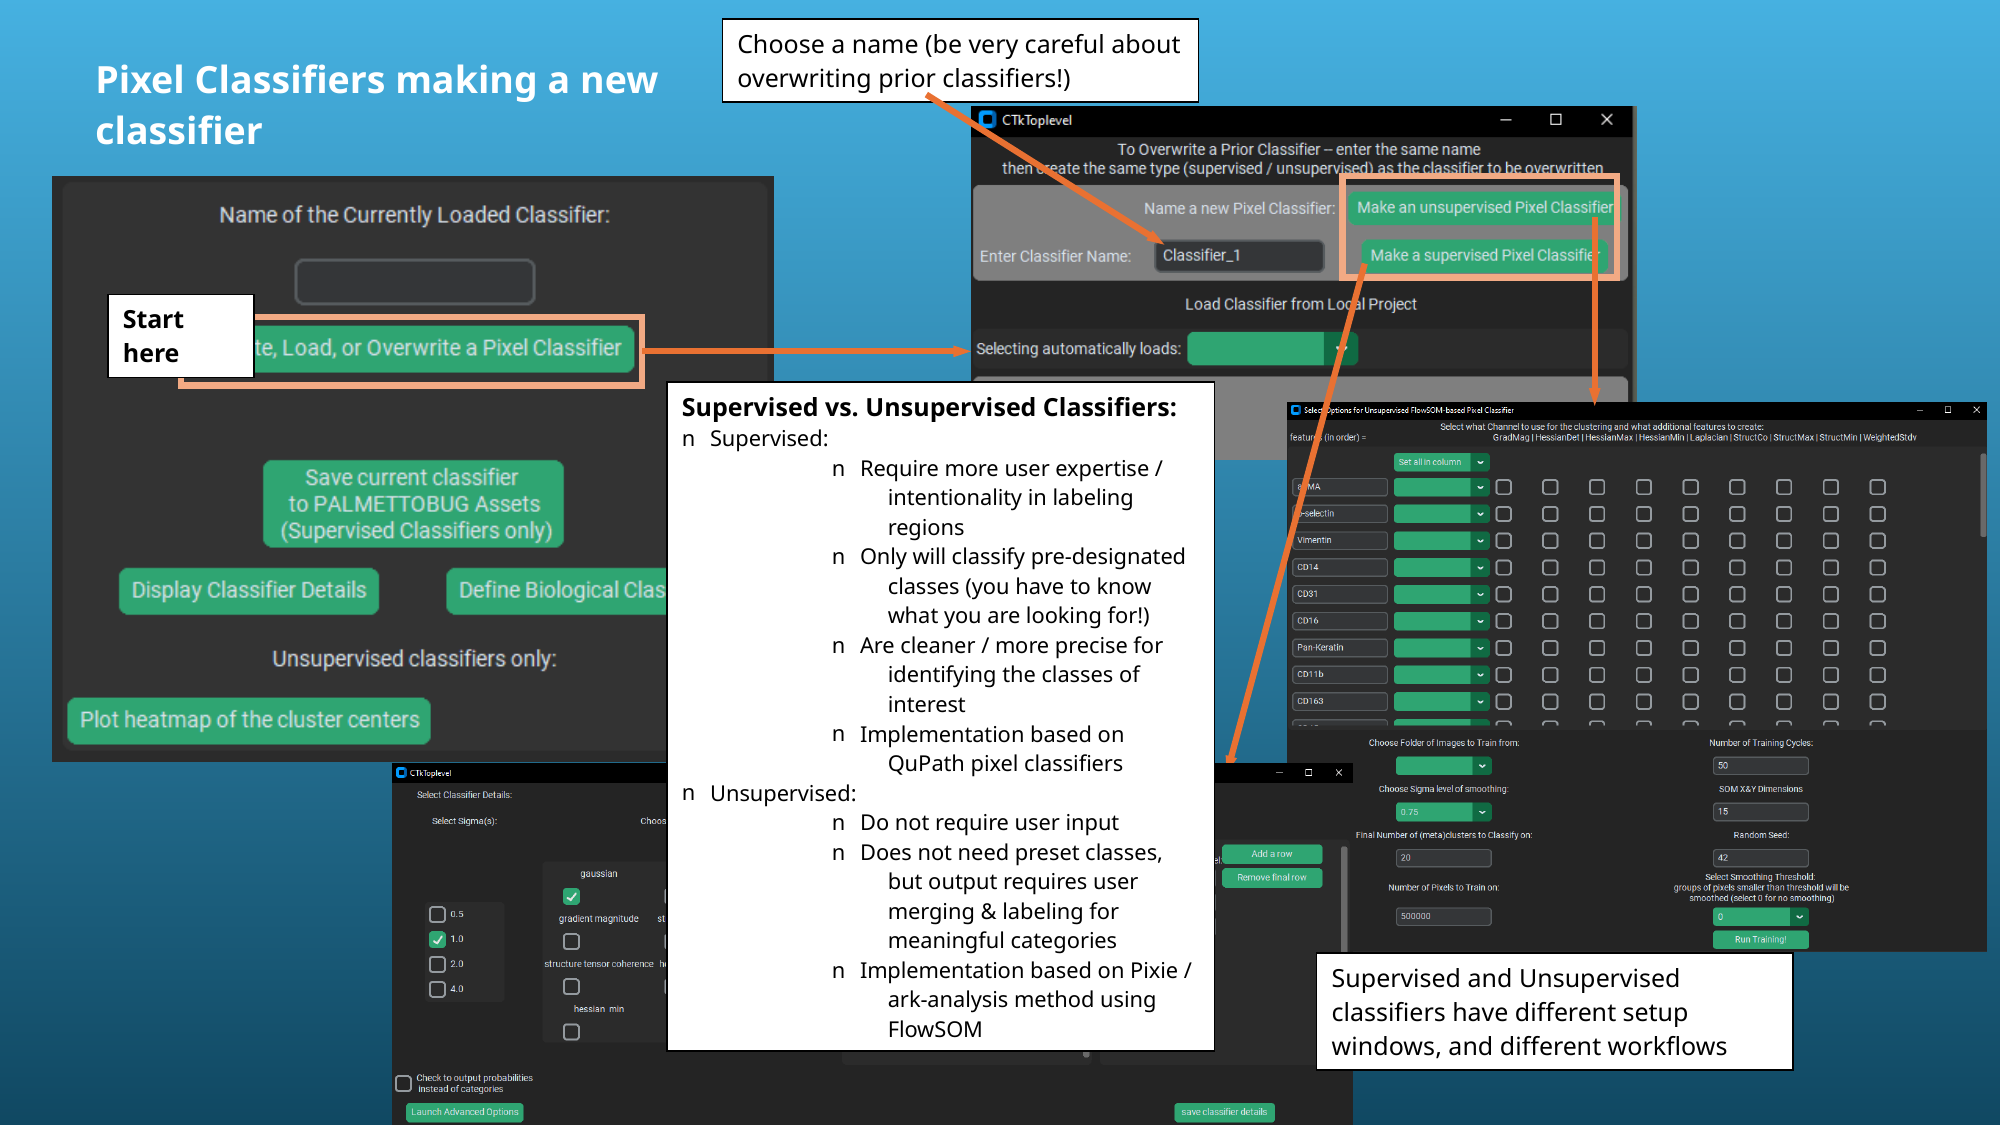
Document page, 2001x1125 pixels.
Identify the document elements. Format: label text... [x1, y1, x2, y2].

text_box Start here [107, 294, 254, 370]
picture [1346, 179, 1614, 274]
text_box Supervised vs. Unsupervised Classifiers: Supervised: Require more user expertise / intentionality in labeling regions Only will classify pre-designated classes (you have to know what you are looking for!) Are cleaner / more precise for identifying the classes of interest Implementation based on QuPath pixel classifiers Unsupervised: Do not require user input Does not need preset classes, but output requires user merging & labeling for meaningful categories Implementation based on Pixie / ark-analysis method using FlowSOM [666, 381, 1215, 860]
picture [184, 320, 639, 382]
text_box Supervised and Unsupervised classifiers have different setup windows, and different workflows [1316, 953, 1794, 1060]
text_box Choose a name (be very careful about overwriting prior classifiers!) [722, 18, 1199, 95]
text_box Pixel Classifiers making a new classifier [80, 46, 746, 153]
picture [52, 106, 1987, 1125]
